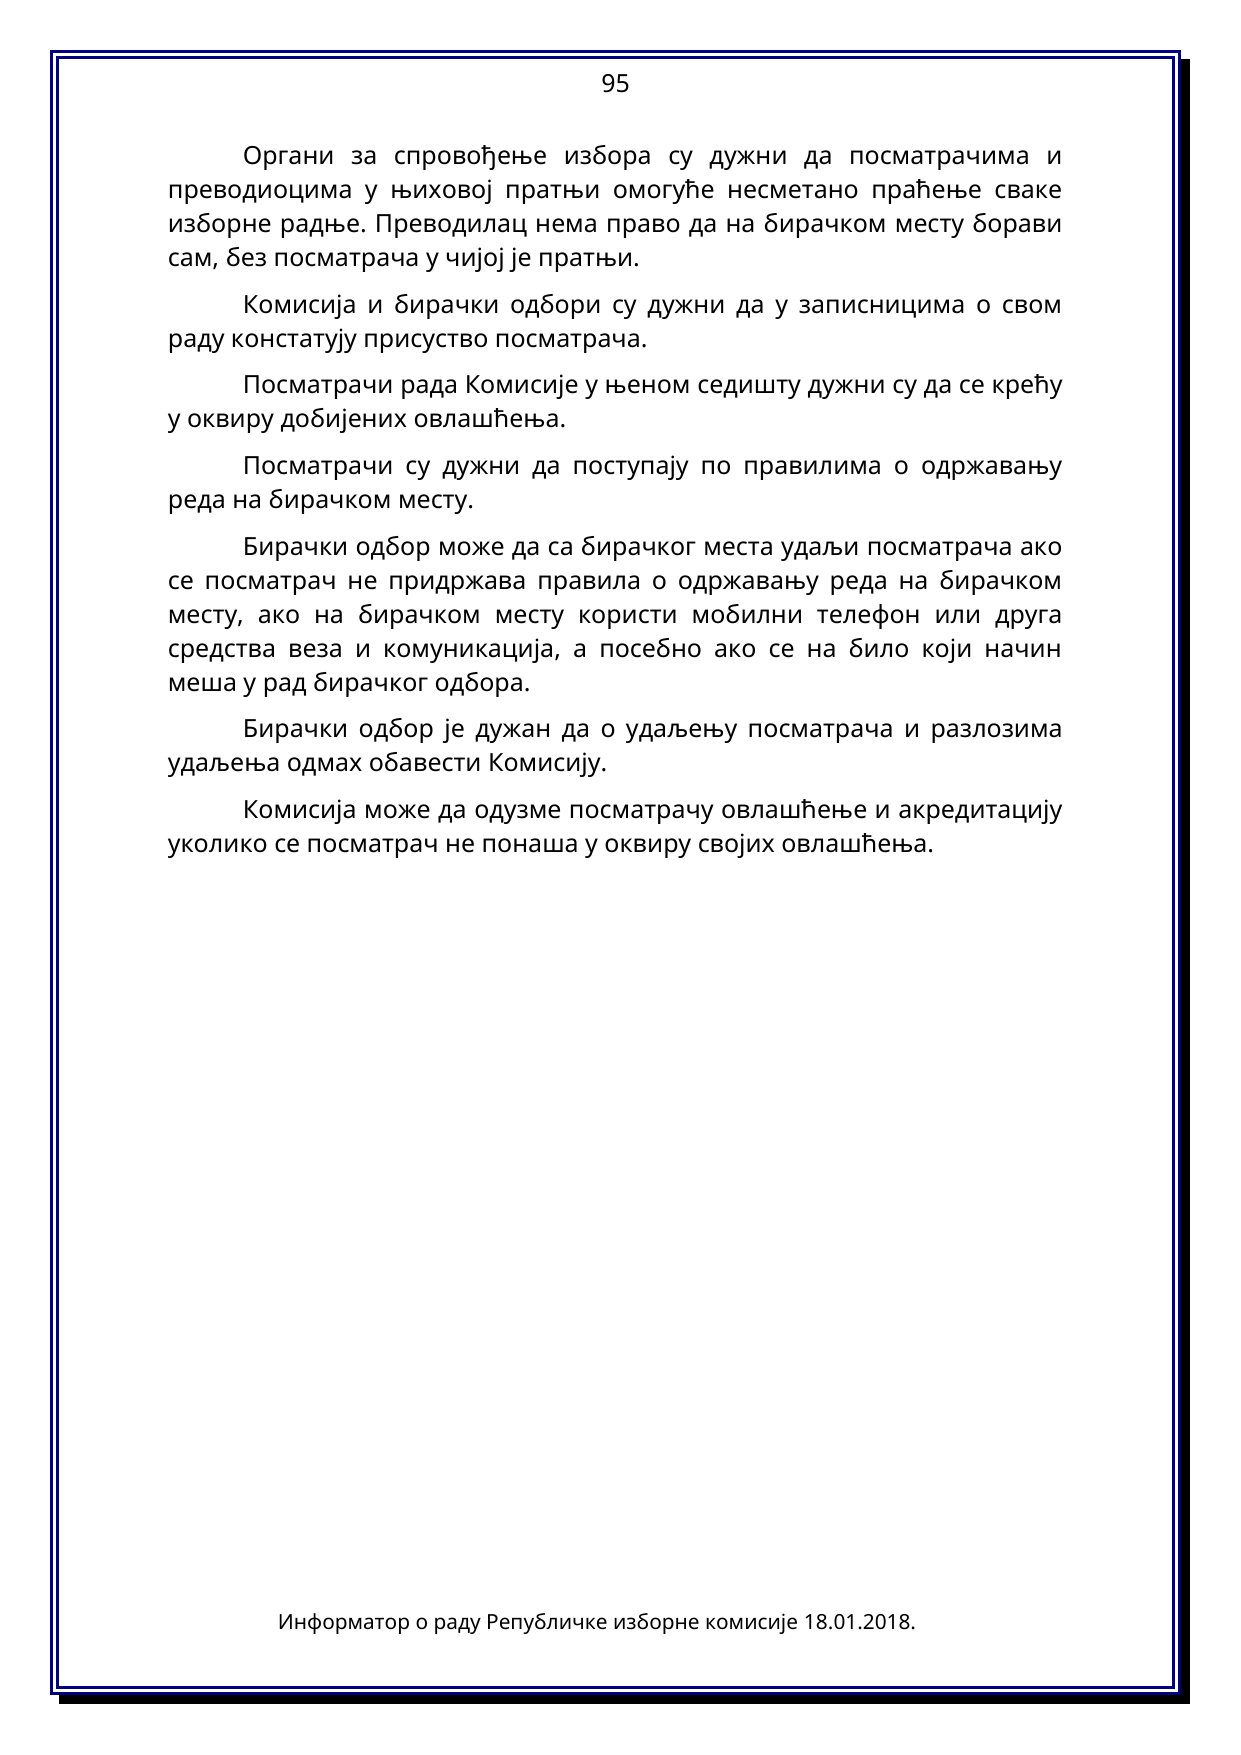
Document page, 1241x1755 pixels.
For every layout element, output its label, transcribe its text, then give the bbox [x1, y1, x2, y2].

text Органи за спровођење избора су дужни да посматрачима и преводиоцима у њиховој пратњи омогуће несметано праћење сваке изборне радње. Преводилац нема право да на бирачком месту борави сам, без посматрача у чијој је пратњи. [168, 138, 1063, 274]
text Посматрачи рада Комисије у њеном седишту дужни су да се крећу у оквиру добијених овлашћења. [168, 367, 1063, 435]
text Бирачки одбор је дужан да о удаљењу посматрача и разлозима удаљења одмах обавести Комисију. [168, 711, 1063, 779]
text Посматрачи су дужни да поступају по правилима о одржавању реда на бирачком месту. [168, 448, 1063, 516]
text Бирачки одбор може да са бирачког места удаљи посматрача ако се посматрач не придржава правила о одржавању реда на бирачком месту, ако на бирачком месту користи мобилни телефон или друга средства веза и комуникација, а посебно ако се на било који начин меша у рад бирачког одбора. [168, 528, 1063, 698]
text Комисија може да одузме посматрачу овлашћење и акредитацију уколико се посматрач не понаша у оквиру својих овлашћења. [168, 792, 1063, 860]
text Комисија и бирачки одбори су дужни да у записницима о свом раду констатују присуство посматрача. [168, 286, 1063, 354]
